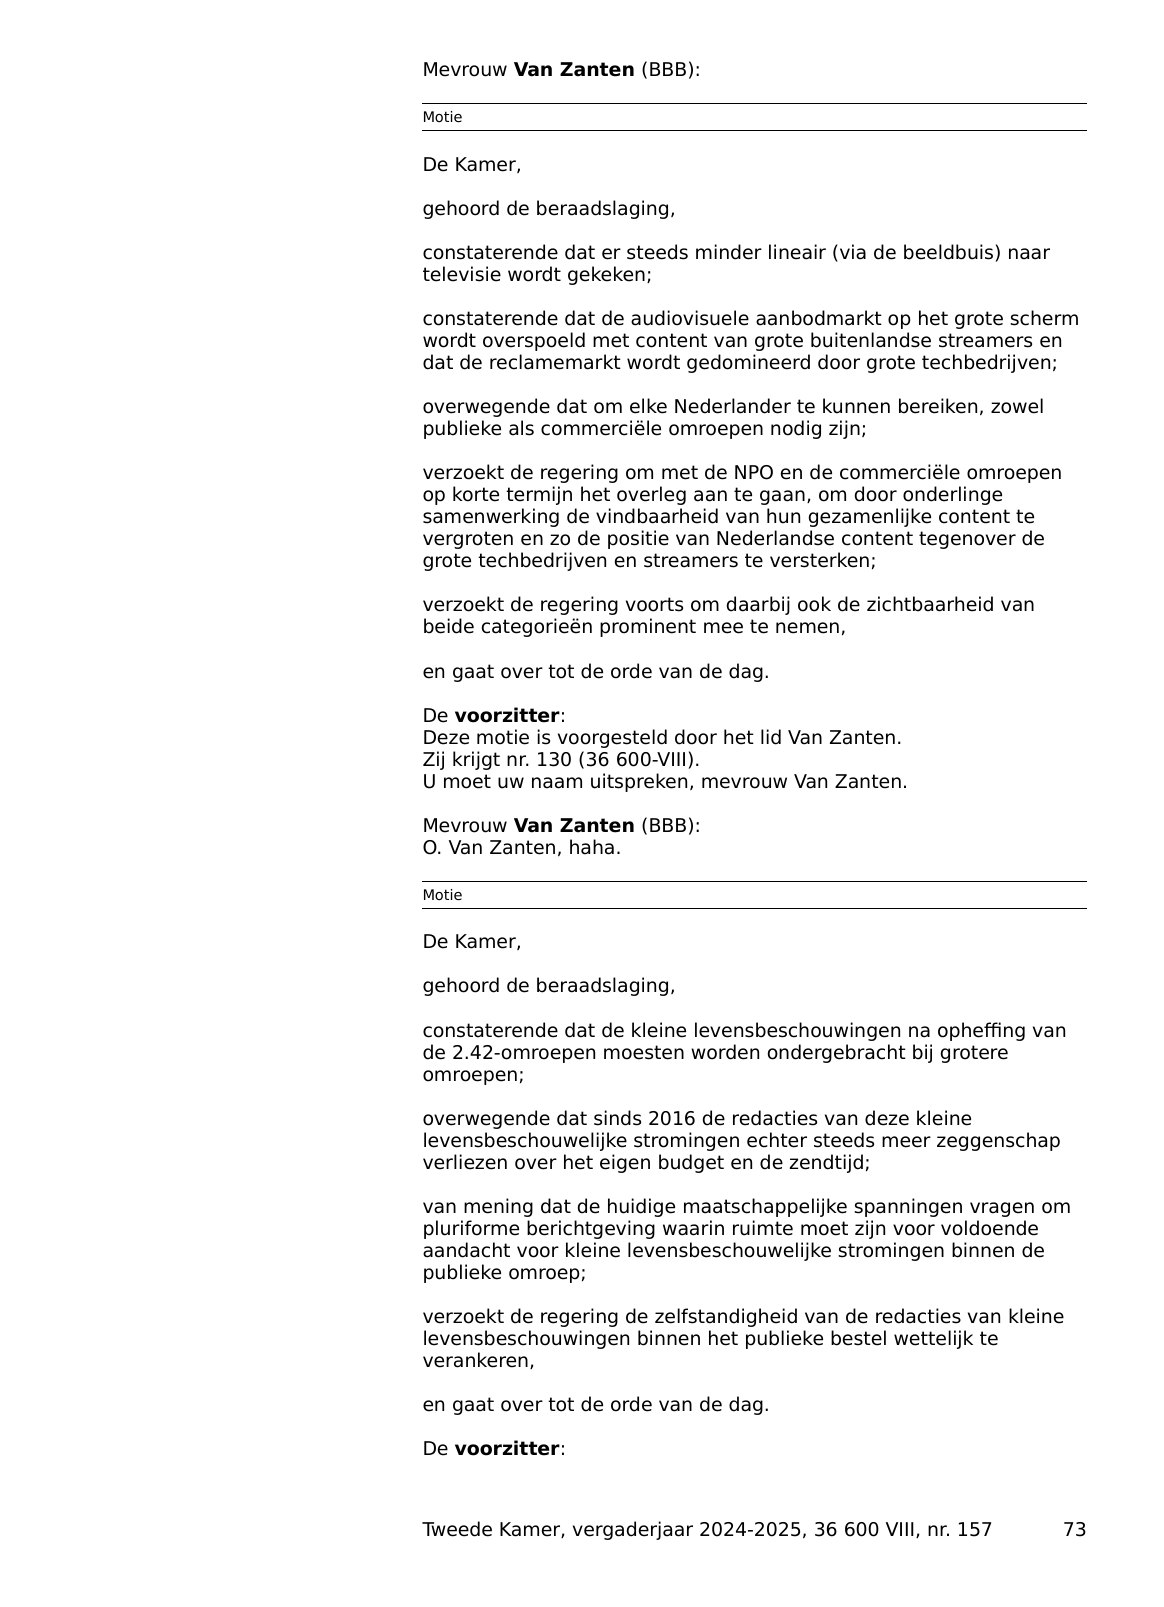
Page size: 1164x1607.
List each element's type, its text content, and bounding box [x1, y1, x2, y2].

table_header Motie [422, 882, 1087, 908]
text constaterende dat de kleine levensbeschouwingen na opheffing van de 2.42-omroepen moesten worden ondergebracht bij grotere omroepen; [422, 1019, 1087, 1086]
text Mevrouw Van Zanten (BBB): [422, 815, 1087, 837]
text verzoekt de regering voorts om daarbij ook de zichtbaarheid van beide categorieën prominent mee te nemen, [422, 594, 1087, 638]
text De Kamer, [422, 153, 1087, 176]
text overwegende dat om elke Nederlander te kunnen bereiken, zowel publieke als commerciële omroepen nodig zijn; [422, 396, 1087, 440]
text verzoekt de regering de zelfstandigheid van de redacties van kleine levensbeschouwingen binnen het publieke bestel wettelijk te verankeren, [422, 1306, 1087, 1372]
text Deze motie is voorgesteld door het lid Van Zanten. [422, 727, 1087, 749]
text De voorzitter: [422, 1438, 1087, 1460]
text Zij krijgt nr. 130 (36 600-VIII). [422, 749, 1087, 771]
text constaterende dat er steeds minder lineair (via de beeldbuis) naar televisie wordt gekeken; [422, 242, 1087, 286]
text U moet uw naam uitspreken, mevrouw Van Zanten. [422, 771, 1087, 793]
text constaterende dat de audiovisuele aanbodmarkt op het grote scherm wordt overspoeld met content van grote buitenlandse streamers en dat de reclamemarkt wordt gedomineerd door grote techbedrijven; [422, 308, 1087, 374]
text gehoord de beraadslaging, [422, 975, 1087, 997]
text van mening dat de huidige maatschappelijke spanningen vragen om pluriforme berichtgeving waarin ruimte moet zijn voor voldoende aandacht voor kleine levensbeschouwelijke stromingen binnen de publieke omroep; [422, 1196, 1087, 1284]
text en gaat over tot de orde van de dag. [422, 661, 1087, 682]
table_header Motie [422, 104, 1087, 130]
text De Kamer, [422, 931, 1087, 953]
text Mevrouw Van Zanten (BBB): [422, 59, 1087, 81]
text overwegende dat sinds 2016 de redacties van deze kleine levensbeschouwelijke stromingen echter steeds meer zeggenschap verliezen over het eigen budget en de zendtijd; [422, 1108, 1087, 1174]
text gehoord de beraadslaging, [422, 198, 1087, 220]
text De voorzitter: [422, 705, 1087, 727]
text O. Van Zanten, haha. [422, 837, 1087, 859]
text verzoekt de regering om met de NPO en de commerciële omroepen op korte termijn het overleg aan te gaan, om door onderlinge samenwerking de vindbaarheid van hun gezamenlijke content te vergroten en zo de positie van Nederlandse content tegenover de grote techbedrijven en streamers te versterken; [422, 462, 1087, 572]
text en gaat over tot de orde van de dag. [422, 1394, 1087, 1416]
